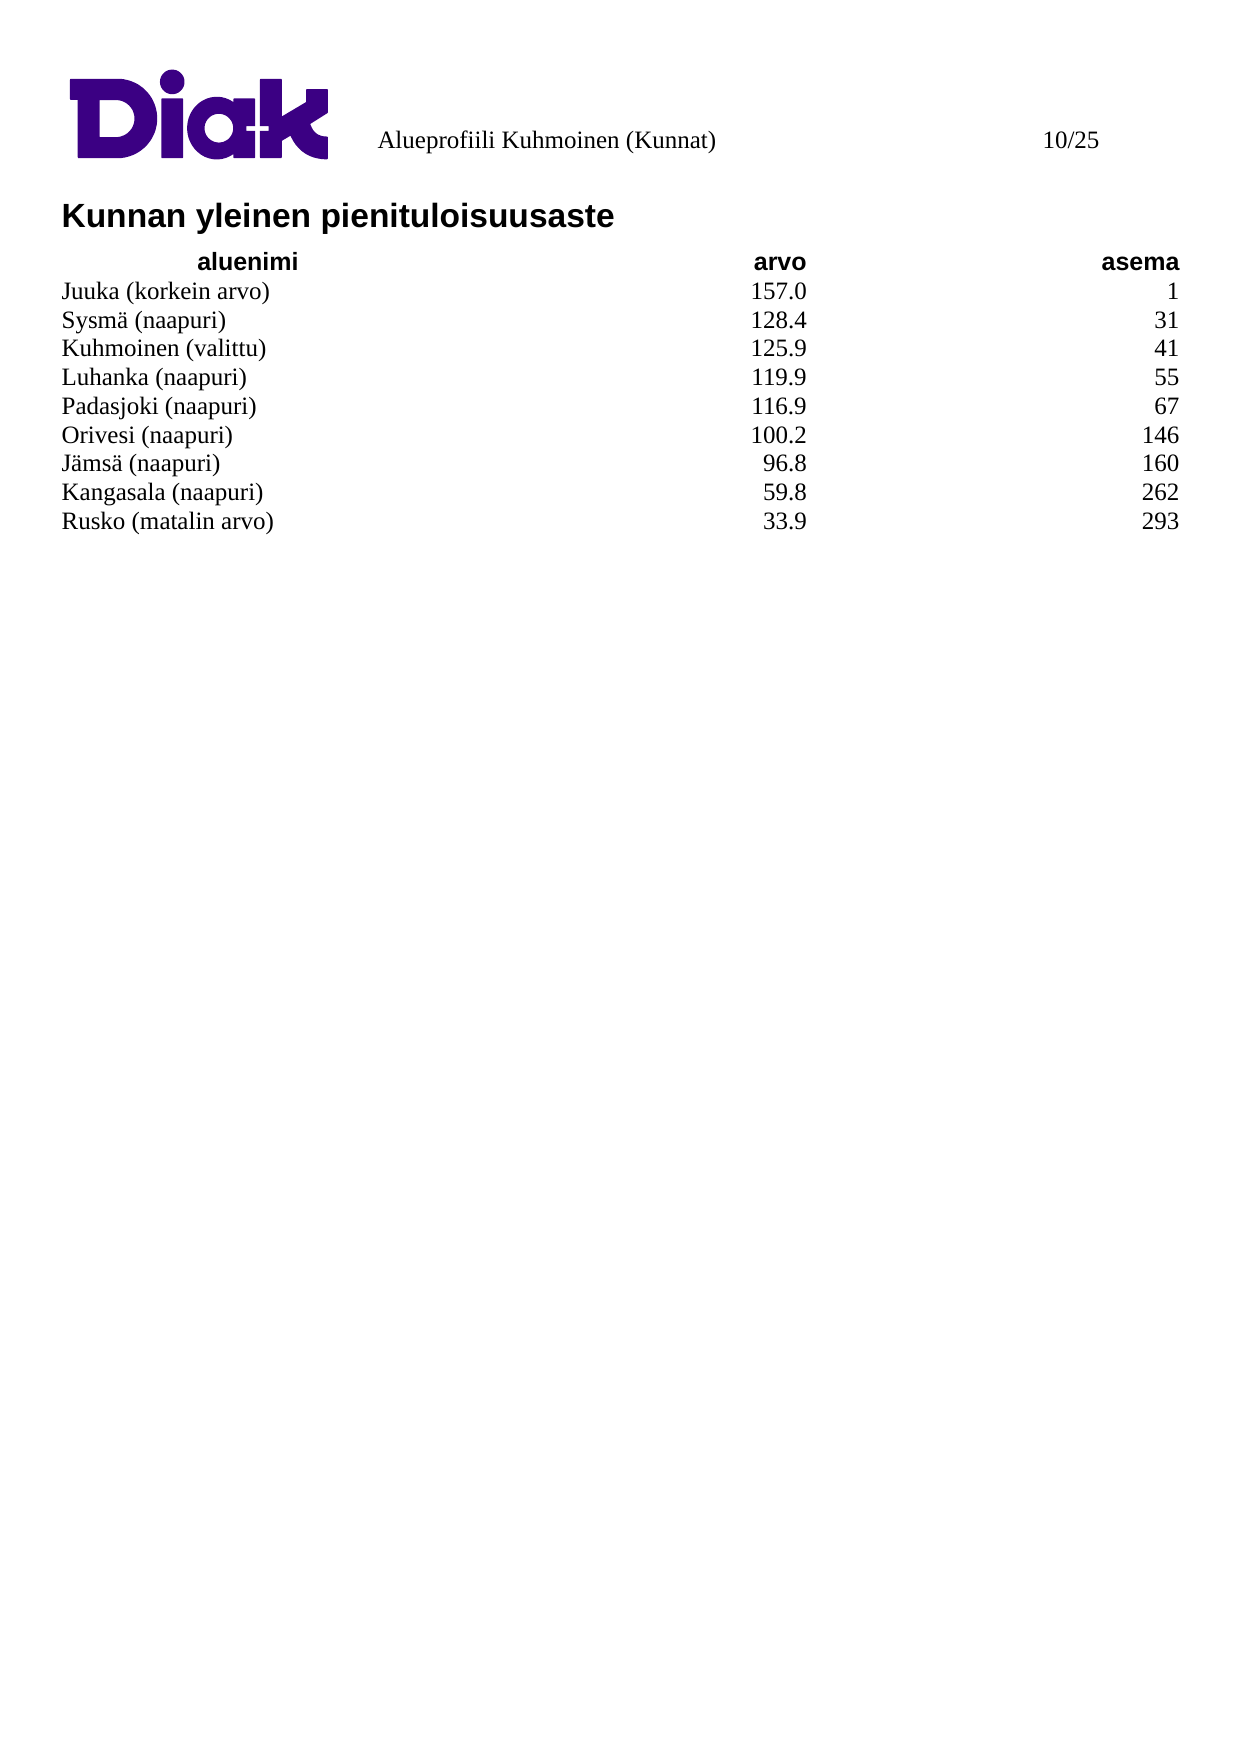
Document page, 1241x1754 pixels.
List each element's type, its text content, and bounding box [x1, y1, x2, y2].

table_cell 96.8 [434, 449, 806, 477]
table_cell Luhanka (naapuri) [61, 362, 434, 391]
table_cell 125.9 [434, 334, 806, 362]
subtitle Kunnan yleinen pienituloisuusaste [61, 196, 1179, 235]
table_cell 262 [806, 477, 1179, 506]
table_cell 128.4 [434, 305, 806, 333]
table_cell 33.9 [434, 506, 806, 535]
table_cell 41 [806, 334, 1179, 362]
table_cell Orivesi (naapuri) [61, 420, 434, 448]
table_cell 55 [806, 362, 1179, 391]
table_cell 100.2 [434, 420, 806, 448]
table_cell 59.8 [434, 477, 806, 506]
table_cell Kuhmoinen (valittu) [61, 334, 434, 362]
table_cell Padasjoki (naapuri) [61, 391, 434, 420]
table_cell 293 [806, 506, 1179, 535]
table_cell 1 [806, 276, 1179, 305]
table_header asema [806, 247, 1179, 276]
table_cell Rusko (matalin arvo) [61, 506, 434, 535]
table_cell 146 [806, 420, 1179, 448]
table_header aluenimi [61, 247, 434, 276]
table_cell Sysmä (naapuri) [61, 305, 434, 333]
table_cell Jämsä (naapuri) [61, 449, 434, 477]
table_cell 160 [806, 449, 1179, 477]
table_cell Kangasala (naapuri) [61, 477, 434, 506]
table_cell 157.0 [434, 276, 806, 305]
table_cell 67 [806, 391, 1179, 420]
table_cell 31 [806, 305, 1179, 333]
table_cell Juuka (korkein arvo) [61, 276, 434, 305]
table_header arvo [434, 247, 806, 276]
table_cell 116.9 [434, 391, 806, 420]
table_cell 119.9 [434, 362, 806, 391]
